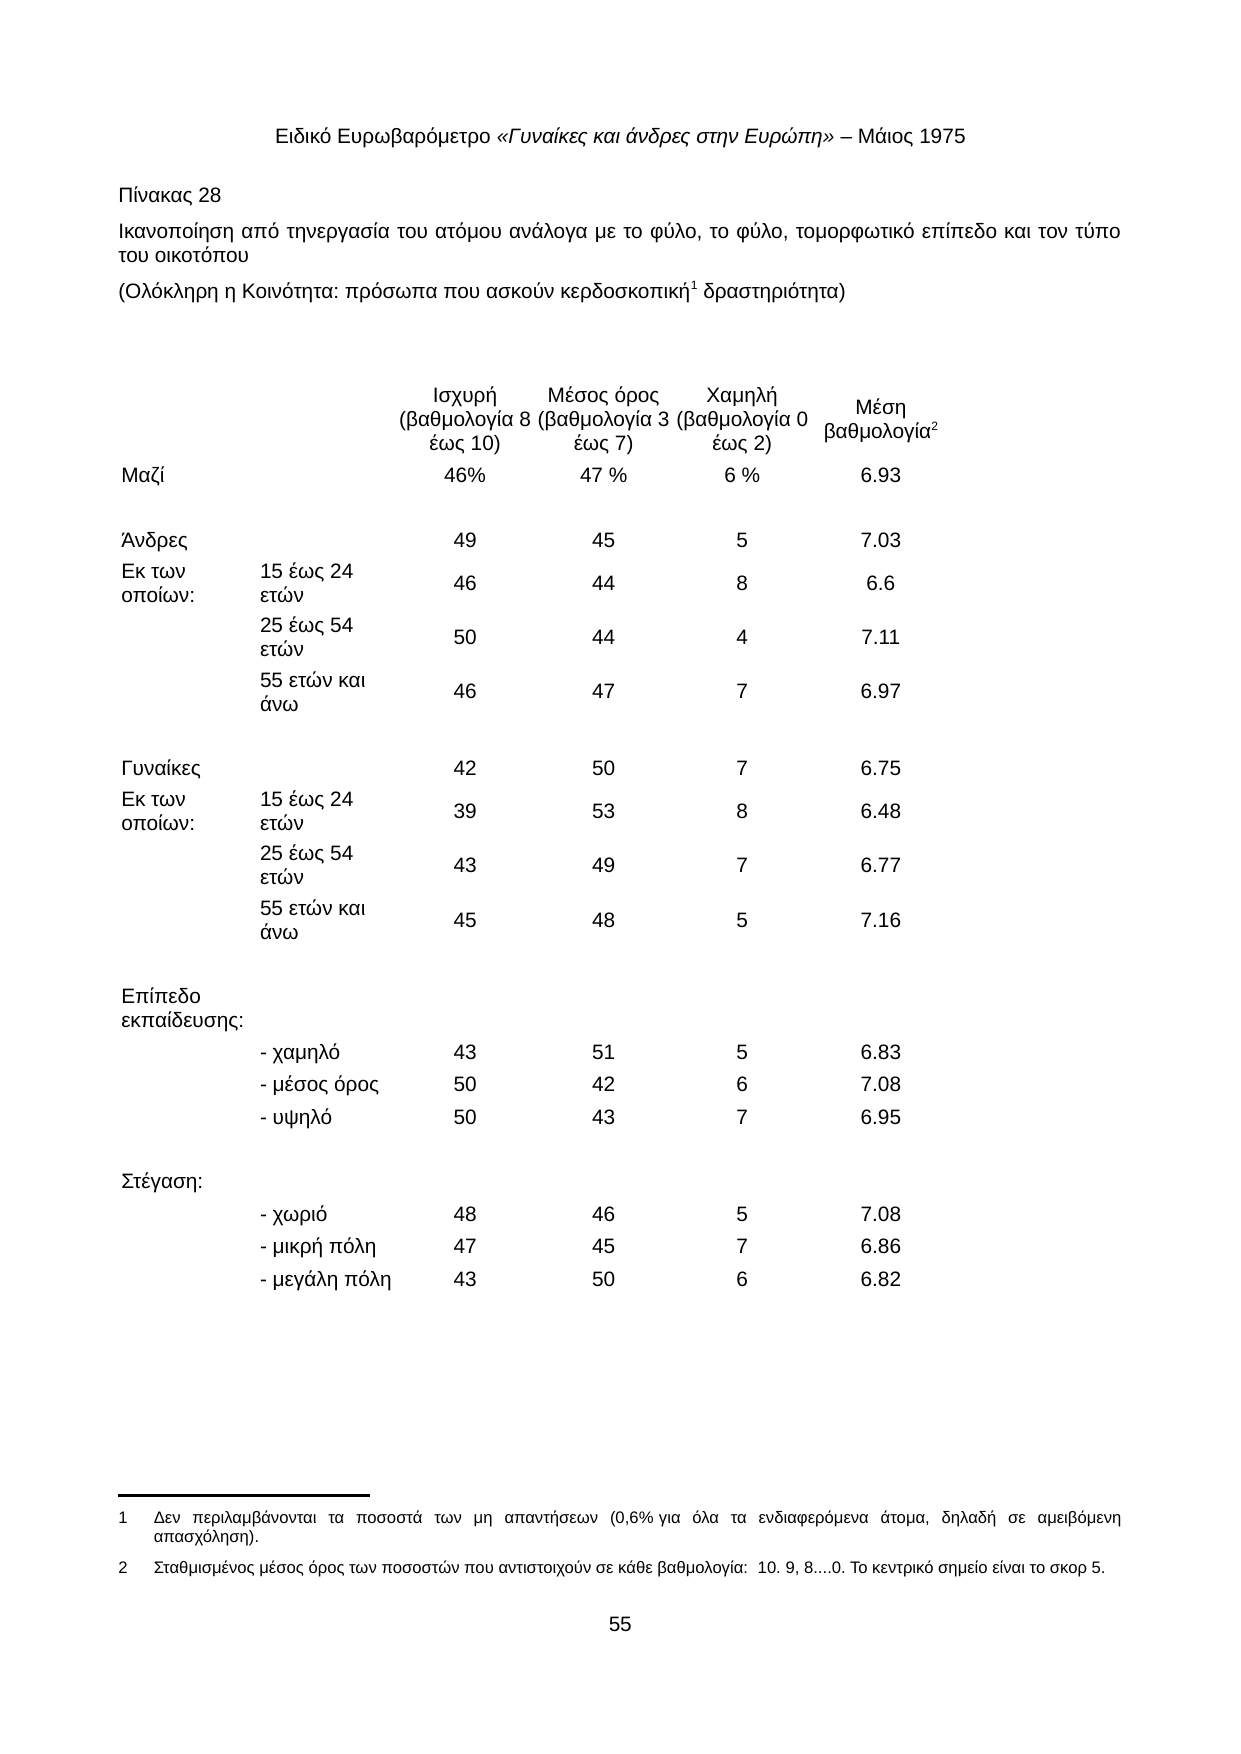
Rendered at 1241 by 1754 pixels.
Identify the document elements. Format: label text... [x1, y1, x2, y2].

table_cell 6,97 [811, 664, 950, 719]
table_cell [118, 1263, 257, 1295]
table_header Μέση βαθμολογία [811, 380, 950, 459]
table_cell [534, 980, 673, 1036]
text (Ολόκληρη η Κοινότητα: πρόσωπα που ασκούν κερδοσκοπική δραστηριότητα) [118, 278, 1122, 302]
table_cell 47 [534, 664, 673, 719]
text Πίνακας 28 [118, 183, 1122, 207]
table_cell 43 [395, 838, 534, 892]
table_cell 48 [395, 1198, 534, 1230]
table_cell Άνδρες [118, 524, 257, 556]
table_cell - μέσος όρος [257, 1068, 395, 1100]
table_cell 8 [673, 556, 811, 610]
table_cell [673, 1165, 811, 1198]
table_header Μέσος όρος (βαθμολογία 3 έως 7) [534, 380, 673, 459]
table_cell 6,95 [811, 1100, 950, 1133]
table_cell [811, 980, 950, 1036]
table_cell 7 [673, 664, 811, 719]
table_cell Στέγαση: [118, 1165, 257, 1198]
table_cell 46% [395, 459, 534, 491]
table_cell 6,82 [811, 1263, 950, 1295]
table_cell 6 [673, 1263, 811, 1295]
table_cell [257, 948, 395, 980]
table_cell [118, 664, 257, 719]
table_cell 47 [395, 1230, 534, 1262]
table_cell 6,83 [811, 1036, 950, 1068]
table_cell 7 [673, 838, 811, 892]
table_cell Μαζί [118, 459, 257, 491]
table_cell 5 [673, 524, 811, 556]
table_cell 50 [395, 610, 534, 663]
table_cell 6,93 [811, 459, 950, 491]
table_cell [534, 1165, 673, 1198]
table_cell 48 [534, 892, 673, 947]
table_cell 6,75 [811, 752, 950, 784]
table_cell 25 έως 54 ετών [257, 838, 395, 892]
table_cell [395, 980, 534, 1036]
table_cell [118, 838, 257, 892]
table_cell 45 [395, 892, 534, 947]
table_header Χαμηλή (βαθμολογία 0 έως 2) [673, 380, 811, 459]
table_cell [257, 524, 395, 556]
table_cell - μεγάλη πόλη [257, 1263, 395, 1295]
table_cell [118, 610, 257, 663]
table_cell [811, 719, 950, 752]
text Δεν περιλαμβάνονται τα ποσοστά των μη απαντήσεων (0,6% για όλα τα ενδιαφερόμενα άτομα, δηλαδή σε αμειβόμενη απασχόληση). [118, 1507, 1122, 1546]
text Ικανοποίηση από τηνεργασία του ατόμου ανάλογα με το φύλο, το φύλο, τομορφωτικό επίπεδο και τον τύπο του οικοτόπου [118, 219, 1122, 267]
table_cell 5 [673, 1198, 811, 1230]
table_cell 7,08 [811, 1198, 950, 1230]
table_cell [118, 1230, 257, 1262]
table_cell 7 [673, 1230, 811, 1262]
table_cell 45 [534, 1230, 673, 1262]
table_cell [118, 892, 257, 947]
table_cell 47 % [534, 459, 673, 491]
table_cell [118, 1036, 257, 1068]
table_cell 15 έως 24 ετών [257, 556, 395, 610]
table_cell 53 [534, 784, 673, 838]
table_cell [811, 948, 950, 980]
table_cell 55 ετών και άνω [257, 892, 395, 947]
table_cell [118, 1068, 257, 1100]
table_cell 7 [673, 752, 811, 784]
table_cell 7,08 [811, 1068, 950, 1100]
table_cell [534, 1133, 673, 1165]
table_cell 50 [395, 1100, 534, 1133]
table_cell [395, 1165, 534, 1198]
table_cell [257, 719, 395, 752]
table_cell [395, 1133, 534, 1165]
table_cell 50 [395, 1068, 534, 1100]
table_cell 6,77 [811, 838, 950, 892]
table_cell [395, 948, 534, 980]
table_cell [395, 491, 534, 523]
table_cell [673, 948, 811, 980]
table_cell 50 [534, 1263, 673, 1295]
table_cell 43 [395, 1036, 534, 1068]
table_cell 6,86 [811, 1230, 950, 1262]
table_header Ισχυρή (βαθμολογία 8 έως 10) [395, 380, 534, 459]
table_cell [673, 491, 811, 523]
table_cell 50 [534, 752, 673, 784]
table_cell 42 [395, 752, 534, 784]
table_cell [534, 491, 673, 523]
table_cell 8 [673, 784, 811, 838]
table_cell 15 έως 24 ετών [257, 784, 395, 838]
table_cell 44 [534, 556, 673, 610]
table_cell [257, 980, 395, 1036]
table_cell - χωριό [257, 1198, 395, 1230]
table_cell [673, 719, 811, 752]
table_cell 39 [395, 784, 534, 838]
table_cell 4 [673, 610, 811, 663]
table_cell [257, 1165, 395, 1198]
table_cell 42 [534, 1068, 673, 1100]
table_cell [673, 980, 811, 1036]
table_cell [534, 948, 673, 980]
table_cell [811, 1133, 950, 1165]
table_cell [118, 491, 257, 523]
table_cell 46 [395, 556, 534, 610]
table_cell 43 [534, 1100, 673, 1133]
table_cell [534, 719, 673, 752]
table_cell [257, 752, 395, 784]
table_cell 6,6 [811, 556, 950, 610]
table_cell - χαμηλό [257, 1036, 395, 1068]
table_cell 51 [534, 1036, 673, 1068]
table_cell 43 [395, 1263, 534, 1295]
table_cell - υψηλό [257, 1100, 395, 1133]
table_cell 5 [673, 892, 811, 947]
table_cell 49 [395, 524, 534, 556]
table_cell [811, 491, 950, 523]
table_cell 6 [673, 1068, 811, 1100]
table_cell [811, 1165, 950, 1198]
table_cell [118, 719, 257, 752]
table_cell Εκ των οποίων: [118, 784, 257, 838]
table_cell [257, 459, 395, 491]
table_cell Εκ των οποίων: [118, 556, 257, 610]
table_cell 7 [673, 1100, 811, 1133]
table_cell [118, 1100, 257, 1133]
table_cell 6,48 [811, 784, 950, 838]
table_cell 7,03 [811, 524, 950, 556]
table_cell 46 [395, 664, 534, 719]
table_cell 45 [534, 524, 673, 556]
table_cell [118, 1198, 257, 1230]
table_cell 46 [534, 1198, 673, 1230]
table_cell 25 έως 54 ετών [257, 610, 395, 663]
table_header [118, 380, 257, 459]
table_cell [257, 1133, 395, 1165]
table_cell 7,16 [811, 892, 950, 947]
table_cell 55 ετών και άνω [257, 664, 395, 719]
table_cell Επίπεδο εκπαίδευσης: [118, 980, 257, 1036]
table_header [257, 380, 395, 459]
table_cell 5 [673, 1036, 811, 1068]
table_cell - μικρή πόλη [257, 1230, 395, 1262]
table_cell Γυναίκες [118, 752, 257, 784]
table_cell 49 [534, 838, 673, 892]
table_cell [257, 491, 395, 523]
table_cell [395, 719, 534, 752]
table_cell [673, 1133, 811, 1165]
table_cell 6 % [673, 459, 811, 491]
table_cell 44 [534, 610, 673, 663]
table_cell 7,11 [811, 610, 950, 663]
table_cell [118, 1133, 257, 1165]
table_cell [118, 948, 257, 980]
